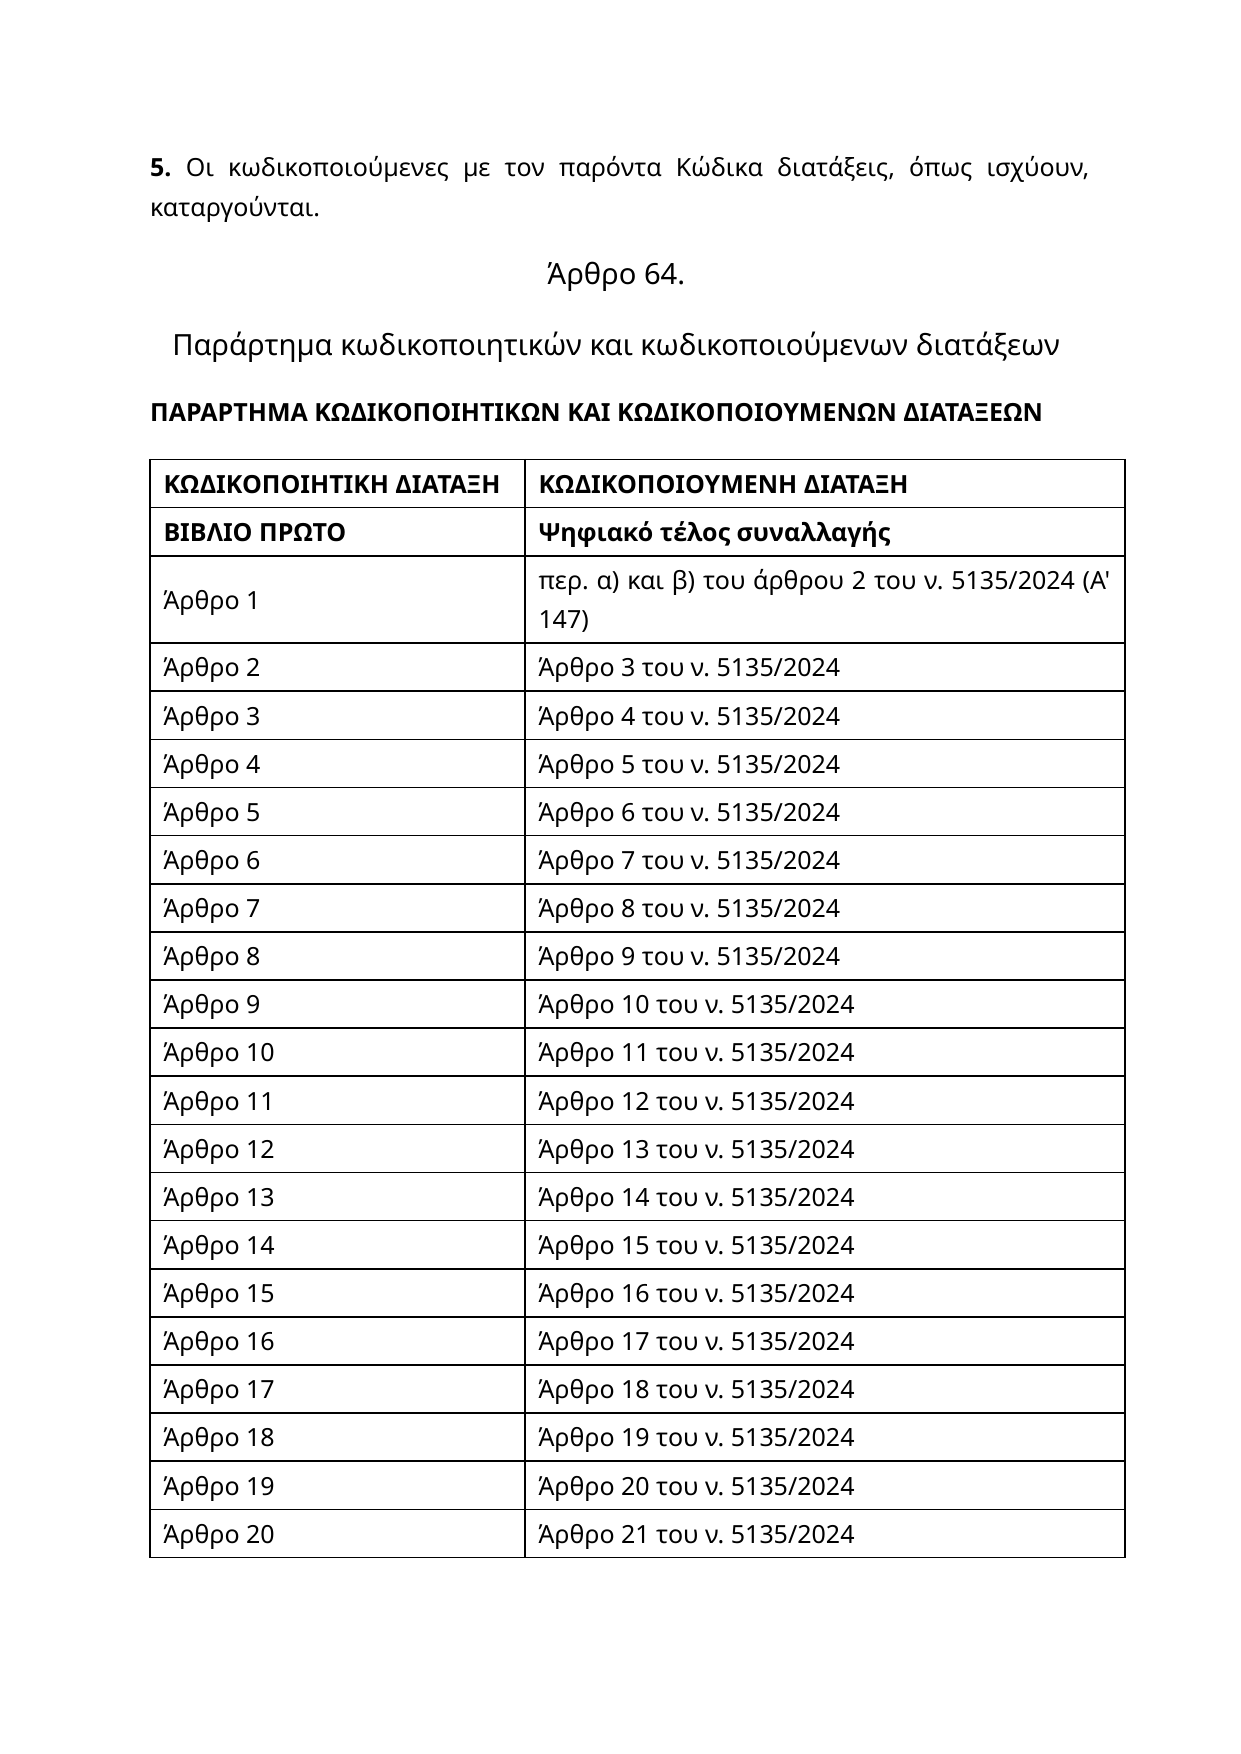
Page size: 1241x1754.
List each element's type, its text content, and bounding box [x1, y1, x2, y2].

subtitle Παράρτημα κωδικοποιητικών και κωδικοποιούμενων διατάξεων [150, 324, 1090, 364]
table_cell Άρθρο 5 [151, 788, 524, 835]
table_cell Άρθρο 15 του ν. 5135/2024 [526, 1221, 1124, 1268]
table_cell Άρθρο 10 του ν. 5135/2024 [526, 981, 1124, 1027]
table_header ΚΩΔΙΚΟΠΟΙΗΤΙΚΗ ΔΙΑΤΑΞΗ [151, 460, 524, 507]
table_cell Άρθρο 3 του ν. 5135/2024 [526, 644, 1124, 690]
table_cell Άρθρο 14 [151, 1221, 524, 1268]
table_cell Άρθρο 7 του ν. 5135/2024 [526, 836, 1124, 883]
table_cell Άρθρο 20 [151, 1510, 524, 1557]
table_cell Άρθρο 4 [151, 740, 524, 787]
table_cell Άρθρο 5 του ν. 5135/2024 [526, 740, 1124, 787]
table_cell Άρθρο 10 [151, 1029, 524, 1075]
table_cell Άρθρο 16 του ν. 5135/2024 [526, 1270, 1124, 1316]
table_cell Άρθρο 17 [151, 1366, 524, 1412]
table_cell Άρθρο 3 [151, 692, 524, 738]
table_cell Άρθρο 18 του ν. 5135/2024 [526, 1366, 1124, 1412]
text 5. Οι κωδικοποιούμενες με τον παρόντα Κώδικα διατάξεις, όπως ισχύουν, καταργούνται. [150, 150, 1090, 223]
table_cell Άρθρο 9 [151, 981, 524, 1027]
table_cell Άρθρο 14 του ν. 5135/2024 [526, 1173, 1124, 1220]
table_cell Άρθρο 13 του ν. 5135/2024 [526, 1125, 1124, 1172]
text ΠΑΡΑΡΤΗΜΑ ΚΩΔΙΚΟΠΟΙΗΤΙΚΩΝ ΚΑΙ ΚΩΔΙΚΟΠΟΙΟΥΜΕΝΩΝ ΔΙΑΤΑΞΕΩΝ [150, 394, 1090, 429]
table_cell Άρθρο 18 [151, 1414, 524, 1460]
table_cell Άρθρο 9 του ν. 5135/2024 [526, 933, 1124, 979]
table_cell Άρθρο 19 [151, 1462, 524, 1508]
table_cell Άρθρο 7 [151, 885, 524, 931]
table_header ΚΩΔΙΚΟΠΟΙΟΥΜΕΝΗ ΔΙΑΤΑΞΗ [526, 460, 1124, 507]
table_cell Άρθρο 4 του ν. 5135/2024 [526, 692, 1124, 738]
table_cell Άρθρο 20 του ν. 5135/2024 [526, 1462, 1124, 1508]
table_cell Άρθρο 19 του ν. 5135/2024 [526, 1414, 1124, 1460]
subtitle Άρθρο 64. [150, 253, 1090, 293]
table_cell Άρθρο 8 [151, 933, 524, 979]
table_cell Άρθρο 8 του ν. 5135/2024 [526, 885, 1124, 931]
table_cell Άρθρο 13 [151, 1173, 524, 1220]
table_cell Άρθρο 11 [151, 1077, 524, 1123]
table_cell Άρθρο 6 [151, 836, 524, 883]
table_cell Ψηφιακό τέλος συναλλαγής [526, 508, 1124, 555]
table_cell Άρθρο 12 [151, 1125, 524, 1172]
table_cell περ. α) και β) του άρθρου 2 του ν. 5135/2024 (Α' 147) [526, 557, 1124, 642]
table_cell Άρθρο 16 [151, 1318, 524, 1364]
table_cell ΒΙΒΛΙΟ ΠΡΩΤΟ [151, 508, 524, 555]
table_cell Άρθρο 11 του ν. 5135/2024 [526, 1029, 1124, 1075]
table_cell Άρθρο 21 του ν. 5135/2024 [526, 1510, 1124, 1557]
table_cell Άρθρο 17 του ν. 5135/2024 [526, 1318, 1124, 1364]
table_cell Άρθρο 1 [151, 557, 524, 642]
table_cell Άρθρο 15 [151, 1270, 524, 1316]
table_cell Άρθρο 2 [151, 644, 524, 690]
table_cell Άρθρο 6 του ν. 5135/2024 [526, 788, 1124, 835]
table_cell Άρθρο 12 του ν. 5135/2024 [526, 1077, 1124, 1123]
